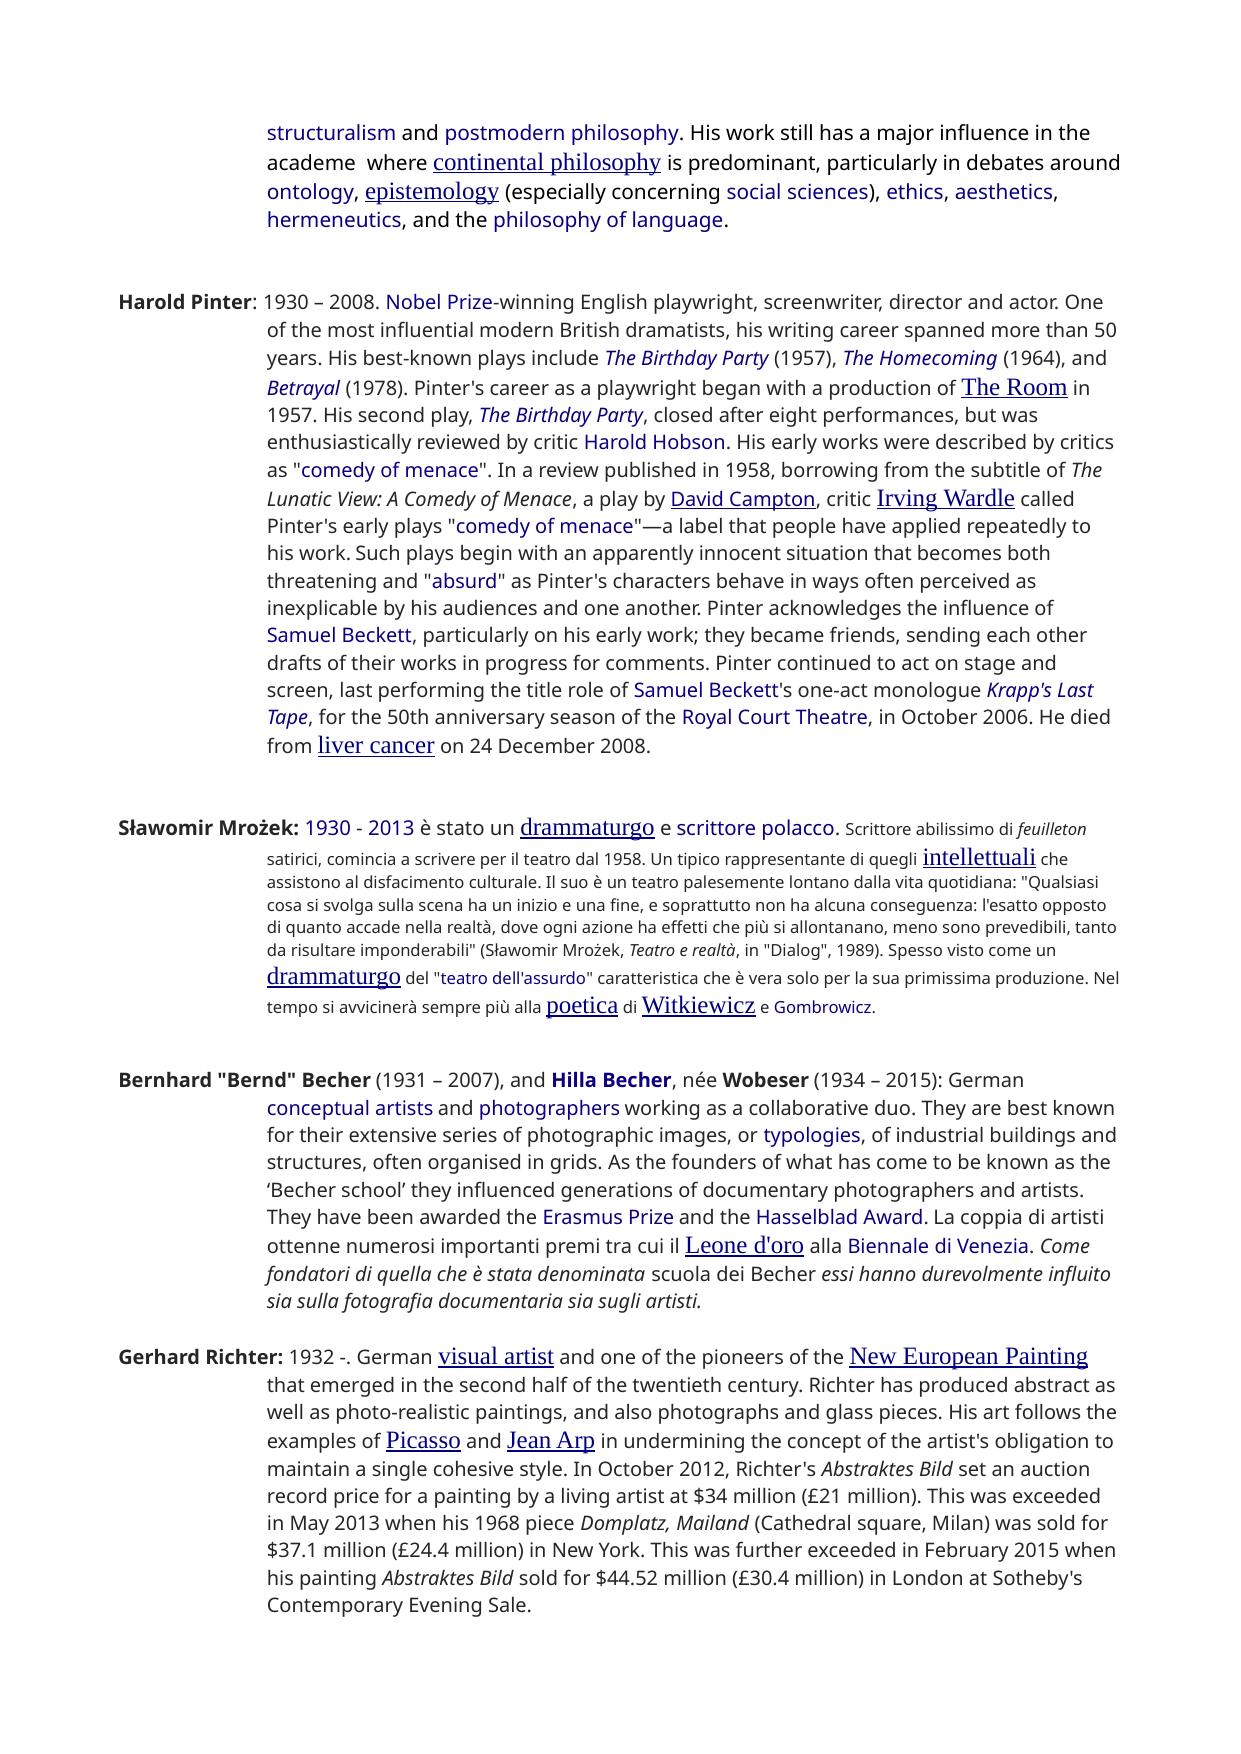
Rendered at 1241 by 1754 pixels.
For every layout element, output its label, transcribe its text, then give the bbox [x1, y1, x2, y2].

text Bernhard "Bernd" Becher (1931 – 2007), and Hilla Becher, née Wobeser (1934 – 2015): German conceptual artists and photographers working as a collaborative duo. They are best known for their extensive series of photographic images, or typologies, of industrial buildings and structures, often organised in grids. As the founders of what has come to be known as the ‘Becher school’ they influenced generations of documentary photographers and artists. They have been awarded the Erasmus Prize and the Hasselblad Award. La coppia di artisti ottenne numerosi importanti premi tra cui il Leone d'oro alla Biennale di Venezia. Come fondatori di quella che è stata denominata scuola dei Becher essi hanno durevolmente influito sia sulla fotografia documentaria sia sugli artisti. [118, 1067, 1122, 1314]
text Sławomir Mrożek: 1930 - 2013 è stato un drammaturgo e scrittore polacco. Scrittore abilissimo di feuilleton satirici, comincia a scrivere per il teatro dal 1958. Un tipico rappresentante di quegli intellettuali che assistono al disfacimento culturale. Il suo è un teatro palesemente lontano dalla vita quotidiana: "Qualsiasi cosa si svolga sulla scena ha un inizio e una fine, e soprattutto non ha alcuna conseguenza: l'esatto opposto di quanto accade nella realtà, dove ogni azione ha effetti che più si allontanano, meno sono prevedibili, tanto da risultare imponderabili" (Sławomir Mrożek, Teatro e realtà, in "Dialog", 1989). Spesso visto come un drammaturgo del "teatro dell'assurdo" caratteristica che è vera solo per la sua primissima produzione. Nel tempo si avvicinerà sempre più alla poetica di Witkiewicz e Gombrowicz. [118, 812, 1122, 1019]
text Gerhard Richter: 1932 -. German visual artist and one of the pioneers of the New European Painting that emerged in the second half of the twentieth century. Richter has produced abstract as well as photo-realistic paintings, and also photographs and glass pieces. His art follows the examples of Picasso and Jean Arp in undermining the concept of the artist's obligation to maintain a single cohesive style. In October 2012, Richter's Abstraktes Bild set an auction record price for a painting by a living artist at $34 million (£21 million). This was exceeded in May 2013 when his 1968 piece Domplatz, Mailand (Cathedral square, Milan) was sold for $37.1 million (£24.4 million) in New York. This was further exceeded in February 2015 when his painting Abstraktes Bild sold for $44.52 million (£30.4 million) in London at Sotheby's Contemporary Evening Sale. [118, 1341, 1122, 1618]
text structuralism and postmodern philosophy. His work still has a major influence in the academe where continental philosophy is predominant, particularly in debates around ontology, epistemology (especially concerning social sciences), ethics, aesthetics, hermeneutics, and the philosophy of language. [118, 118, 1122, 234]
text Harold Pinter: 1930 – 2008. Nobel Prize-winning English playwright, screenwriter, director and actor. One of the most influential modern British dramatists, his writing career spanned more than 50 years. His best-known plays include The Birthday Party (1957), The Homecoming (1964), and Betrayal (1978). Pinter's career as a playwright began with a production of The Room in 1957. His second play, The Birthday Party, closed after eight performances, but was enthusiastically reviewed by critic Harold Hobson. His early works were described by critics as "comedy of menace". In a review published in 1958, borrowing from the subtitle of The Lunatic View: A Comedy of Menace, a play by David Campton, critic Irving Wardle called Pinter's early plays "comedy of menace"—a label that people have applied repeatedly to his work. Such plays begin with an apparently innocent situation that becomes both threatening and "absurd" as Pinter's characters behave in ways often perceived as inexplicable by his audiences and one another. Pinter acknowledges the influence of Samuel Beckett, particularly on his early work; they became friends, sending each other drafts of their works in progress for comments. Pinter continued to act on stage and screen, last performing the title role of Samuel Beckett's one-act monologue Krapp's Last Tape, for the 50th anniversary season of the Royal Court Theatre, in October 2006. He died from liver cancer on 24 December 2008. [118, 287, 1122, 760]
